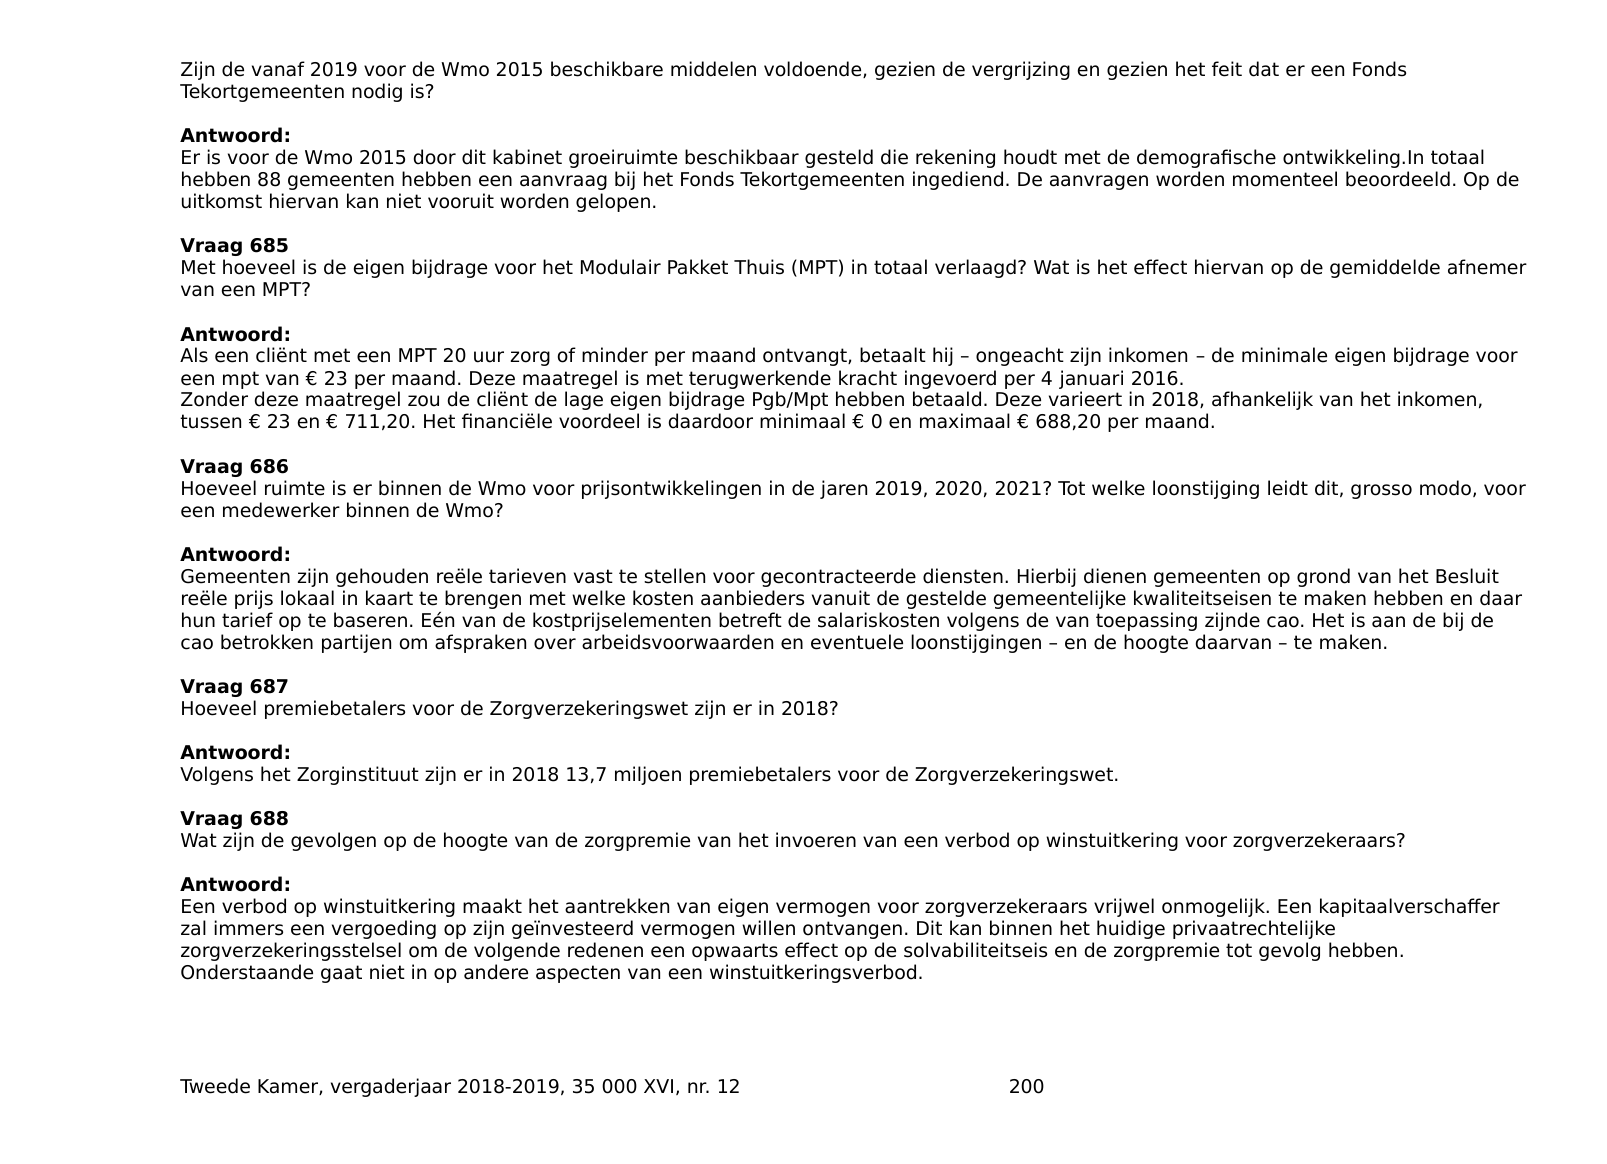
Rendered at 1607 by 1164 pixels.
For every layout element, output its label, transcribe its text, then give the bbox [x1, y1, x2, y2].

text Gemeenten zijn gehouden reële tarieven vast te stellen voor gecontracteerde diensten. Hierbij dienen gemeenten op grond van het Besluit reële prijs lokaal in kaart te brengen met welke kosten aanbieders vanuit de gestelde gemeentelijke kwaliteitseisen te maken hebben en daar hun tarief op te baseren. Eén van de kostprijselementen betreft de salariskosten volgens de van toepassing zijnde cao. Het is aan de bij de cao betrokken partijen om afspraken over arbeidsvoorwaarden en eventuele loonstijgingen – en de hoogte daarvan – te maken. [180, 566, 1529, 653]
text Met hoeveel is de eigen bijdrage voor het Modulair Pakket Thuis (MPT) in totaal verlaagd? Wat is het effect hiervan op de gemiddelde afnemer van een MPT? [180, 257, 1529, 301]
text Wat zijn de gevolgen op de hoogte van de zorgpremie van het invoeren van een verbod op winstuitkering voor zorgverzekeraars? [180, 830, 1529, 852]
text Vraag 685 [180, 235, 1529, 257]
text Vraag 687 [180, 676, 1529, 698]
text Antwoord: [180, 544, 1529, 566]
text Er is voor de Wmo 2015 door dit kabinet groeiruimte beschikbaar gesteld die rekening houdt met de demografische ontwikkeling.In totaal hebben 88 gemeenten hebben een aanvraag bij het Fonds Tekortgemeenten ingediend. De aanvragen worden momenteel beoordeeld. Op de uitkomst hiervan kan niet vooruit worden gelopen. [180, 147, 1529, 213]
text Antwoord: [180, 125, 1529, 147]
text Hoeveel ruimte is er binnen de Wmo voor prijsontwikkelingen in de jaren 2019, 2020, 2021? Tot welke loonstijging leidt dit, grosso modo, voor een medewerker binnen de Wmo? [180, 477, 1529, 521]
text Zijn de vanaf 2019 voor de Wmo 2015 beschikbare middelen voldoende, gezien de vergrijzing en gezien het feit dat er een Fonds Tekortgemeenten nodig is? [180, 59, 1529, 103]
text Volgens het Zorginstituut zijn er in 2018 13,7 miljoen premiebetalers voor de Zorgverzekeringswet. [180, 764, 1529, 786]
text Hoeveel premiebetalers voor de Zorgverzekeringswet zijn er in 2018? [180, 698, 1529, 720]
text Als een cliënt met een MPT 20 uur zorg of minder per maand ontvangt, betaalt hij – ongeacht zijn inkomen – de minimale eigen bijdrage voor een mpt van € 23 per maand. Deze maatregel is met terugwerkende kracht ingevoerd per 4 januari 2016. [180, 345, 1529, 389]
text Vraag 686 [180, 456, 1529, 477]
text Zonder deze maatregel zou de cliënt de lage eigen bijdrage Pgb/Mpt hebben betaald. Deze varieert in 2018, afhankelijk van het inkomen, tussen € 23 en € 711,20. Het financiële voordeel is daardoor minimaal € 0 en maximaal € 688,20 per maand. [180, 389, 1529, 433]
text Antwoord: [180, 874, 1529, 896]
text Vraag 688 [180, 808, 1529, 830]
text Antwoord: [180, 323, 1529, 345]
text Een verbod op winstuitkering maakt het aantrekken van eigen vermogen voor zorgverzekeraars vrijwel onmogelijk. Een kapitaalverschaffer zal immers een vergoeding op zijn geïnvesteerd vermogen willen ontvangen. Dit kan binnen het huidige privaatrechtelijke zorgverzekeringsstelsel om de volgende redenen een opwaarts effect op de solvabiliteitseis en de zorgpremie tot gevolg hebben. Onderstaande gaat niet in op andere aspecten van een winstuitkeringsverbod. [180, 896, 1529, 984]
text Antwoord: [180, 742, 1529, 764]
